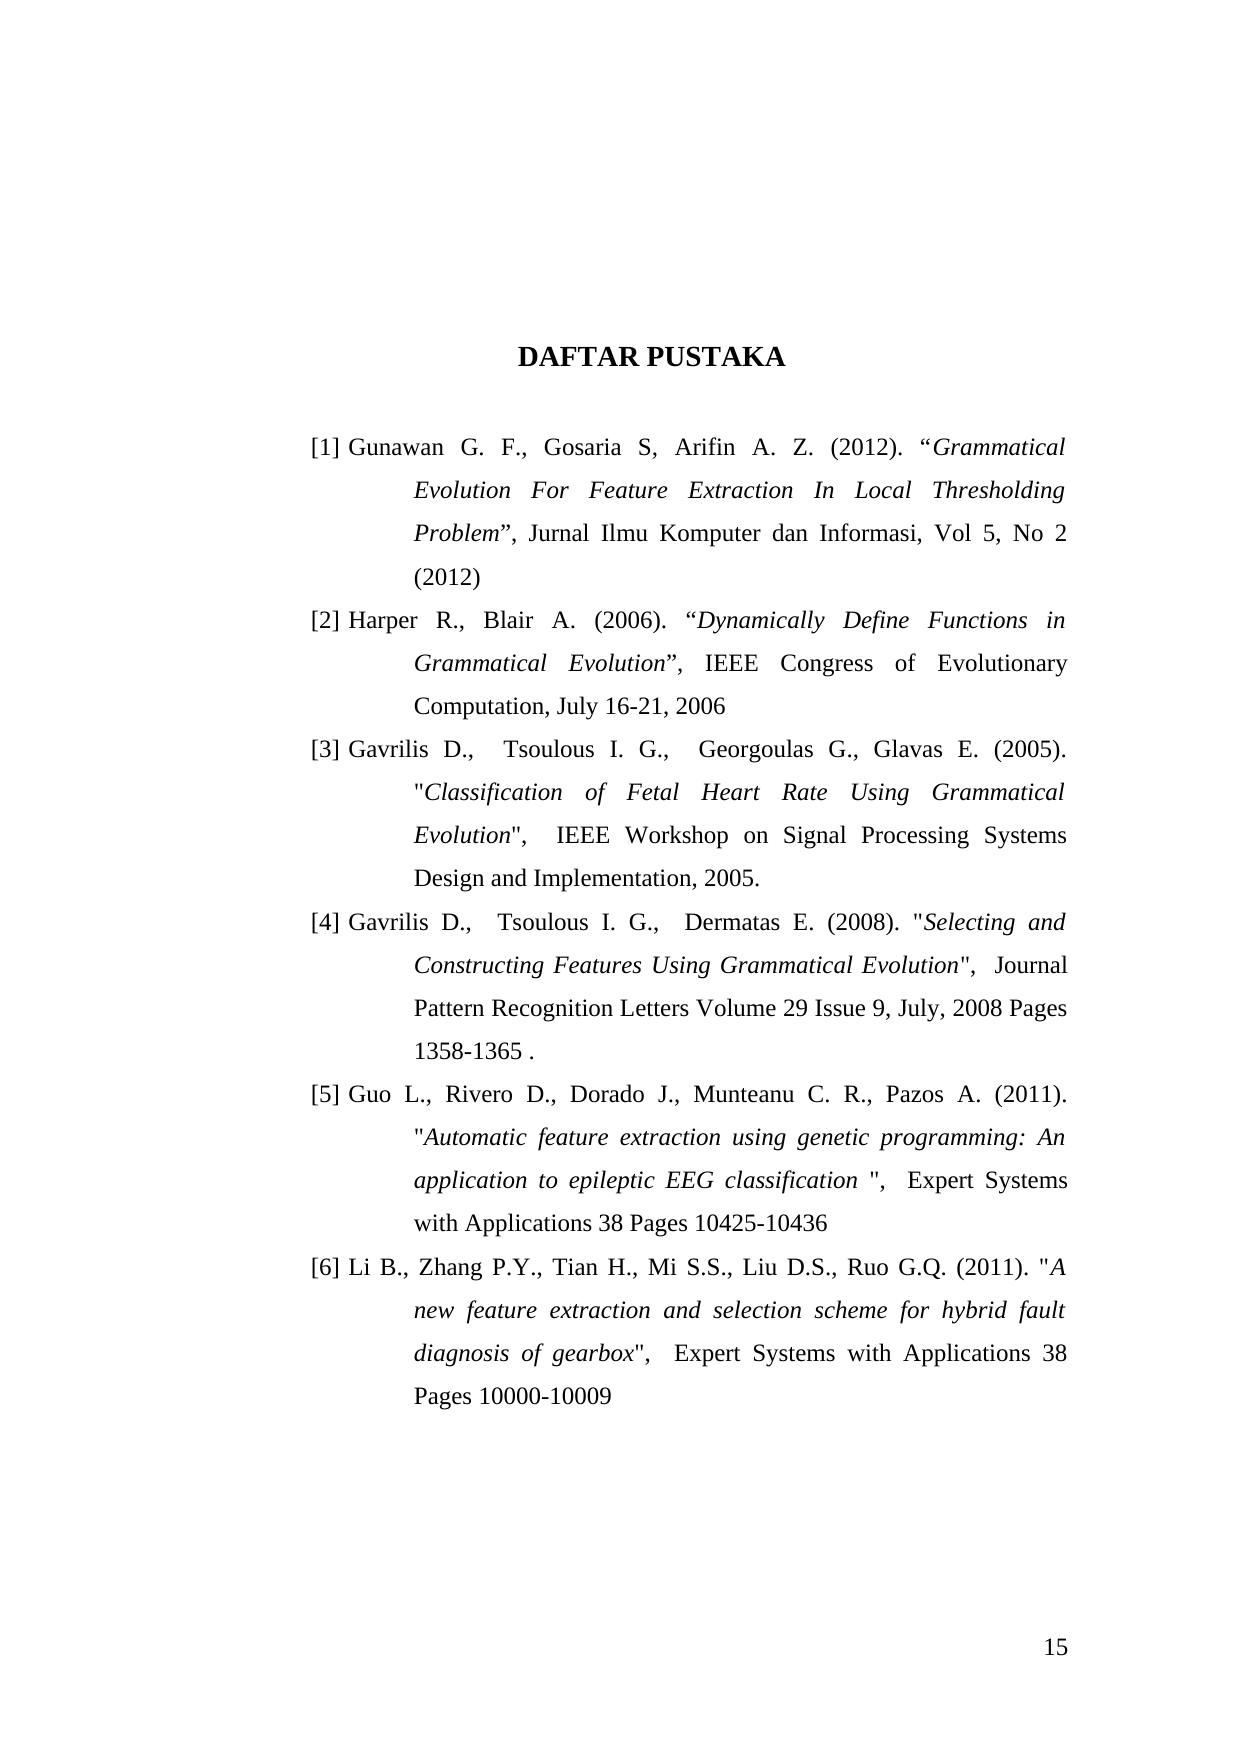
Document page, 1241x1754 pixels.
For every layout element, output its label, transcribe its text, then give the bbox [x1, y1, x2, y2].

list Guo L., Rivero D., Dorado J., Munteanu C. R., Pazos A. (2011). "Automatic feature extraction using genetic programming: An application to epileptic EEG classification ", Expert Systems with Applications 38 Pages 10425-10436 [311, 1079, 1068, 1237]
list Gavrilis D., Tsoulous I. G., Dermatas E. (2008). "Selecting and Constructing Features Using Grammatical Evolution", Journal Pattern Recognition Letters Volume 29 Issue 9, July, 2008 Pages 1358-1365 . [311, 907, 1068, 1065]
list Gavrilis D., Tsoulous I. G., Georgoulas G., Glavas E. (2005). "Classification of Fetal Heart Rate Using Grammatical Evolution", IEEE Workshop on Signal Processing Systems Design and Implementation, 2005. [311, 734, 1068, 892]
list Harper R., Blair A. (2006). “Dynamically Define Functions in Grammatical Evolution”, IEEE Congress of Evolutionary Computation, July 16-21, 2006 [311, 605, 1068, 720]
subtitle DAFTAR PUSTAKA [236, 339, 1068, 372]
list Li B., Zhang P.Y., Tian H., Mi S.S., Liu D.S., Ruo G.Q. (2011). "A new feature extraction and selection scheme for hybrid fault diagnosis of gearbox", Expert Systems with Applications 38 Pages 10000-10009 [311, 1252, 1068, 1410]
list Gunawan G. F., Gosaria S, Arifin A. Z. (2012). “Grammatical Evolution For Feature Extraction In Local Thresholding Problem”, Jurnal Ilmu Komputer dan Informasi, Vol 5, No 2 (2012) [311, 432, 1068, 590]
